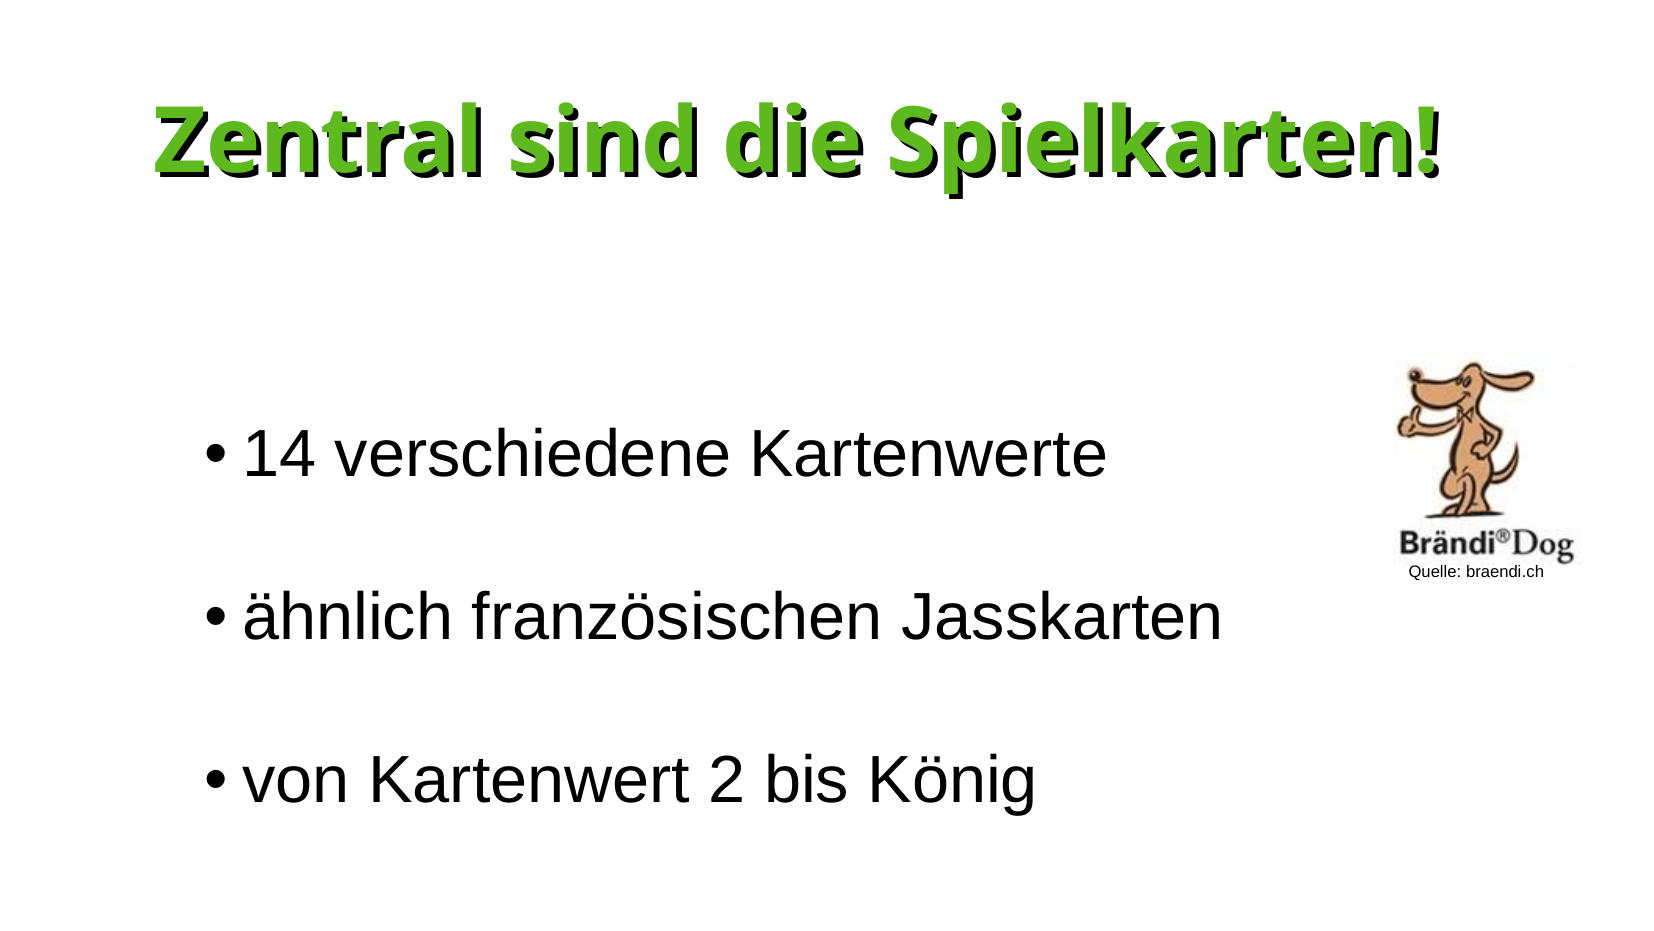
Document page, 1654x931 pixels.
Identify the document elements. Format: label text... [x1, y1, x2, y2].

title Zentral sind die Spielkarten! [47, 59, 1548, 215]
text_box Quelle: braendi.ch [1393, 555, 1607, 589]
subtitle 14 verschiedene Kartenwerte ähnlich französischen Jasskarten von Kartenwert 2 bis König [129, 337, 1359, 816]
picture [1359, 352, 1654, 578]
chart [560, 398, 1094, 532]
